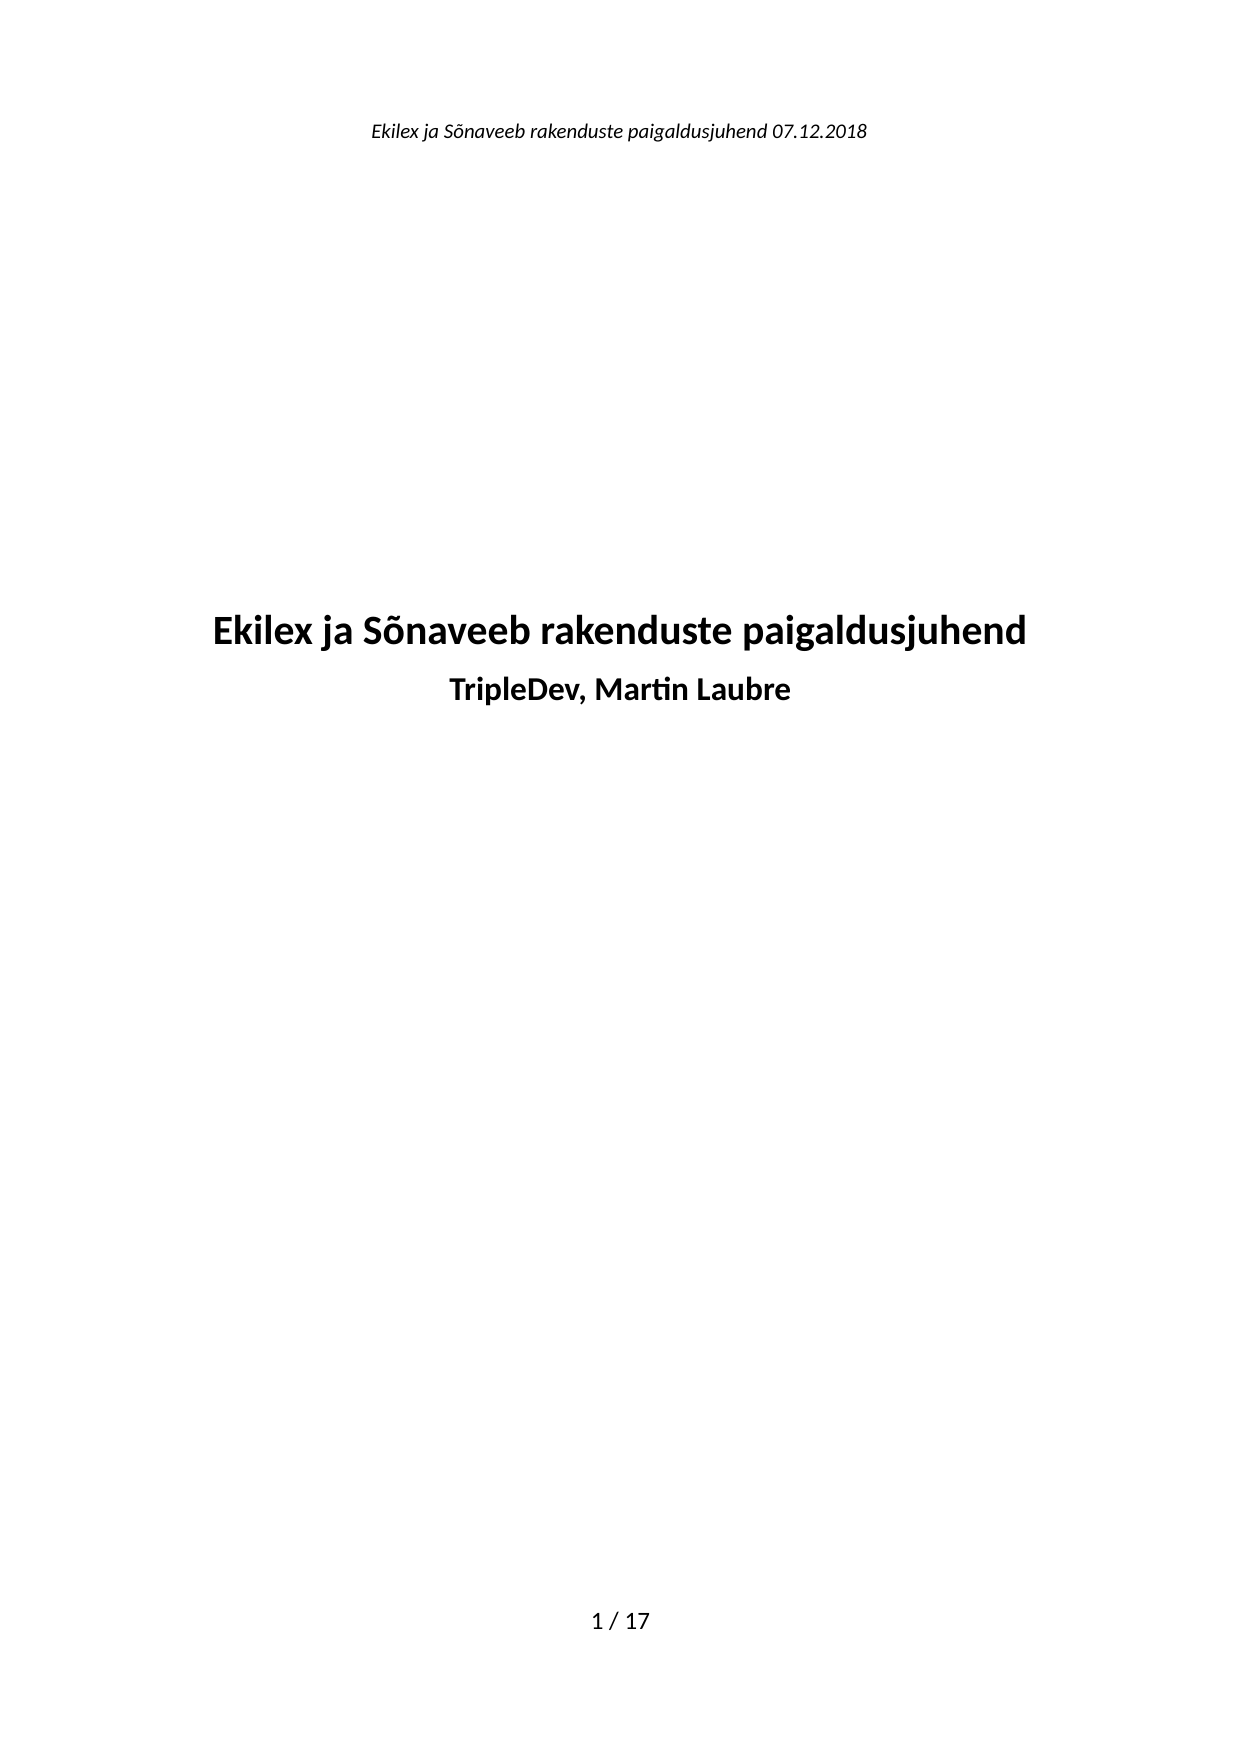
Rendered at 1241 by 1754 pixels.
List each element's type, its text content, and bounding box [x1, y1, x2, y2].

text TripleDev, Martin Laubre [118, 668, 1122, 708]
text Ekilex ja Sõnaveeb rakenduste paigaldusjuhend [118, 604, 1122, 655]
